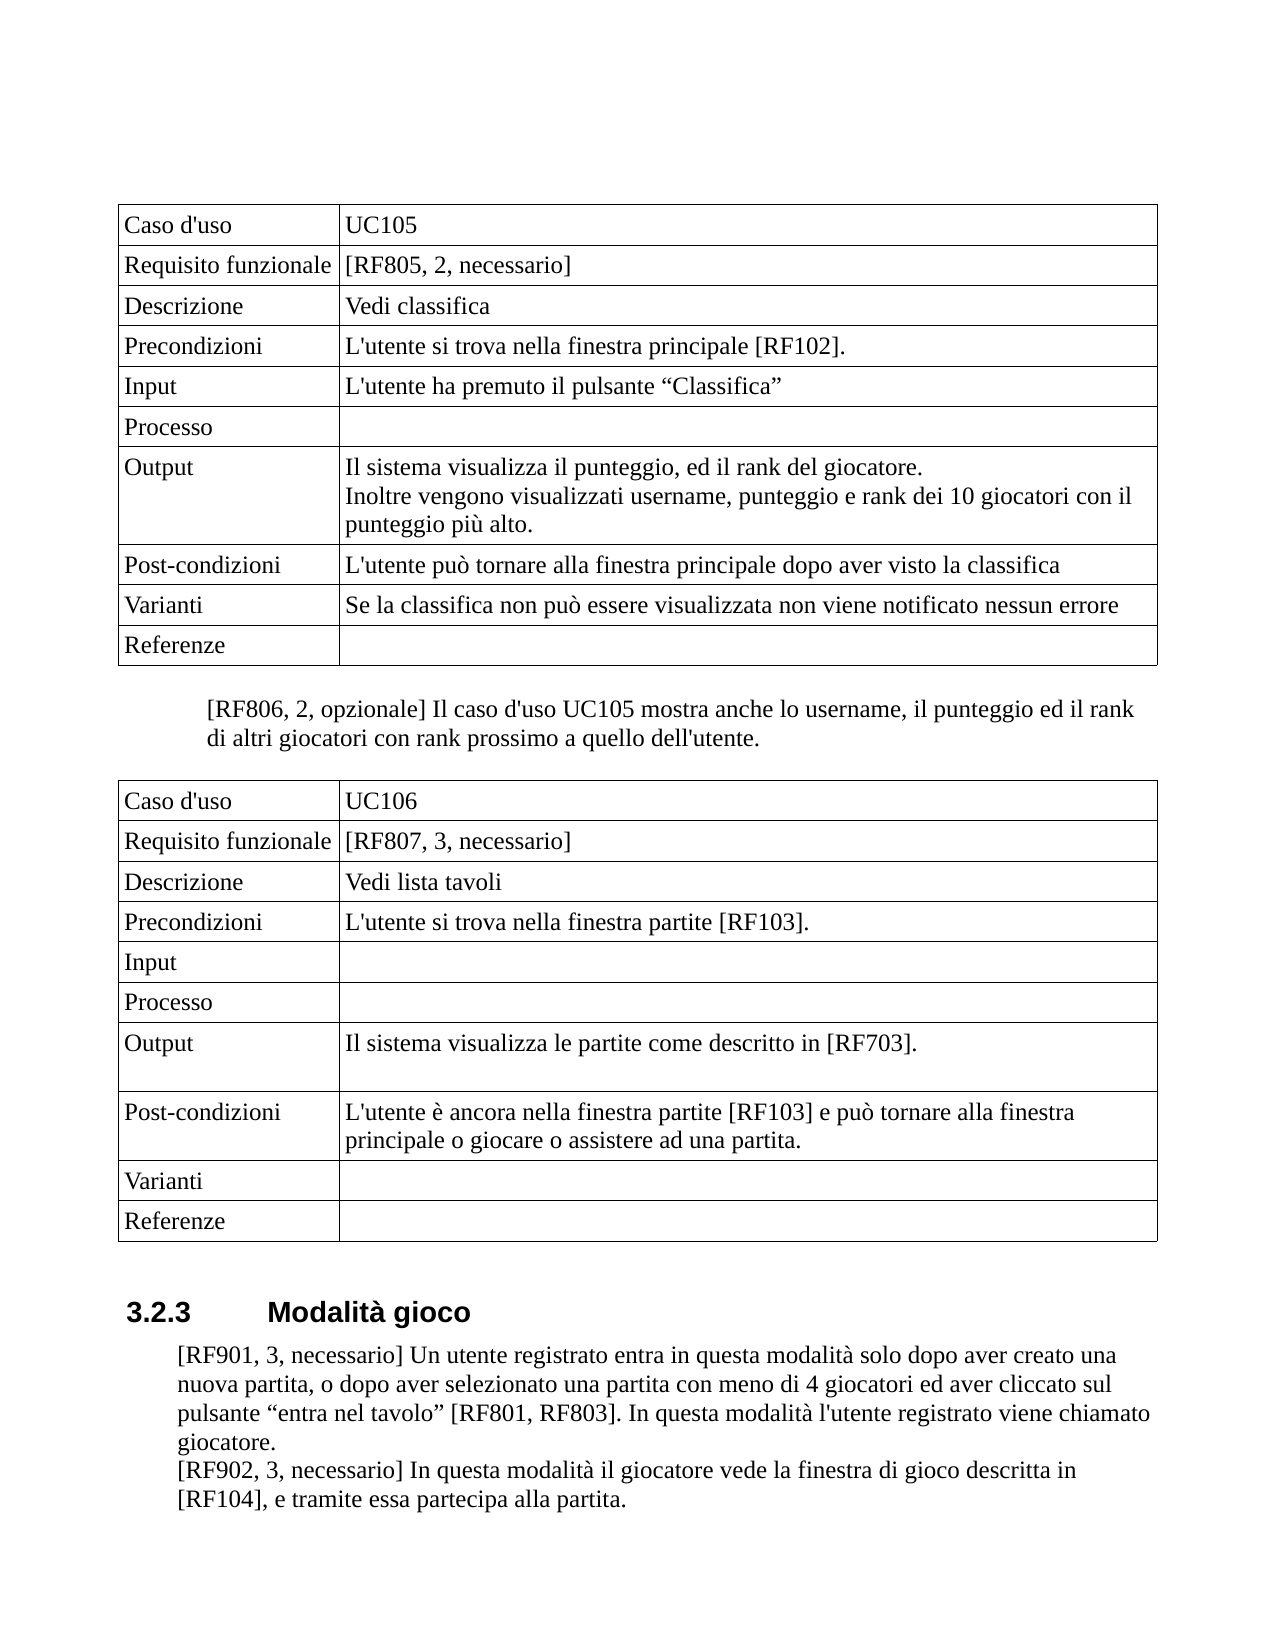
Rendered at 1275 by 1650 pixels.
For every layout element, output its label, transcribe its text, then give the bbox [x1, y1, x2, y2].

table_cell [340, 1161, 1157, 1200]
table_cell Vedi classifica [340, 286, 1157, 325]
table_cell Referenze [119, 626, 339, 665]
table_cell Descrizione [119, 862, 339, 901]
table_cell Requisito funzionale [119, 821, 339, 861]
table_cell Requisito funzionale [119, 246, 339, 285]
table_cell Descrizione [119, 286, 339, 325]
table_cell L'utente è ancora nella finestra partite [RF103] e può tornare alla finestra principale o giocare o assistere ad una partita. [340, 1092, 1157, 1160]
table_cell Output [119, 1023, 339, 1091]
table_cell Post-condizioni [119, 545, 339, 584]
table_cell [RF807, 3, necessario] [340, 821, 1157, 861]
subtitle Modalità gioco [118, 1294, 1157, 1328]
table_cell [340, 1201, 1157, 1241]
table_cell Output [119, 447, 339, 544]
table_cell Precondizioni [119, 902, 339, 941]
text [RF902, 3, necessario] In questa modalità il giocatore vede la finestra di gioco descritta in [RF104], e tramite essa partecipa alla partita. [177, 1456, 1157, 1513]
text [RF806, 2, opzionale] Il caso d'uso UC105 mostra anche lo username, il punteggio ed il rank di altri giocatori con rank prossimo a quello dell'utente. [207, 694, 1157, 751]
table_header UC105 [340, 205, 1157, 245]
table_cell Input [119, 367, 339, 406]
table_cell Varianti [119, 1161, 339, 1200]
table_cell Input [119, 942, 339, 982]
table_cell [340, 626, 1157, 665]
table_cell Processo [119, 407, 339, 446]
table_cell Varianti [119, 585, 339, 625]
table_cell Vedi lista tavoli [340, 862, 1157, 901]
table_cell Processo [119, 983, 339, 1022]
table_cell [340, 407, 1157, 446]
table_header UC106 [340, 781, 1157, 820]
table_cell Il sistema visualizza le partite come descritto in [RF703]. [340, 1023, 1157, 1091]
text [RF901, 3, necessario] Un utente registrato entra in questa modalità solo dopo aver creato una nuova partita, o dopo aver selezionato una partita con meno di 4 giocatori ed aver cliccato sul pulsante “entra nel tavolo” [RF801, RF803]. In questa modalità l'utente registrato viene chiamato giocatore. [177, 1341, 1157, 1456]
table_cell L'utente si trova nella finestra partite [RF103]. [340, 902, 1157, 941]
table_cell Il sistema visualizza il punteggio, ed il rank del giocatore. Inoltre vengono visualizzati username, punteggio e rank dei 10 giocatori con il punteggio più alto. [340, 447, 1157, 544]
table_cell L'utente può tornare alla finestra principale dopo aver visto la classifica [340, 545, 1157, 584]
table_cell Post-condizioni [119, 1092, 339, 1160]
table_header Caso d'uso [119, 205, 339, 245]
table_header Caso d'uso [119, 781, 339, 820]
table_cell L'utente ha premuto il pulsante “Classifica” [340, 367, 1157, 406]
table_cell [340, 983, 1157, 1022]
table_cell Referenze [119, 1201, 339, 1241]
table_cell Precondizioni [119, 326, 339, 366]
table_cell Se la classifica non può essere visualizzata non viene notificato nessun errore [340, 585, 1157, 625]
table_cell [RF805, 2, necessario] [340, 246, 1157, 285]
table_cell L'utente si trova nella finestra principale [RF102]. [340, 326, 1157, 366]
table_cell [340, 942, 1157, 982]
